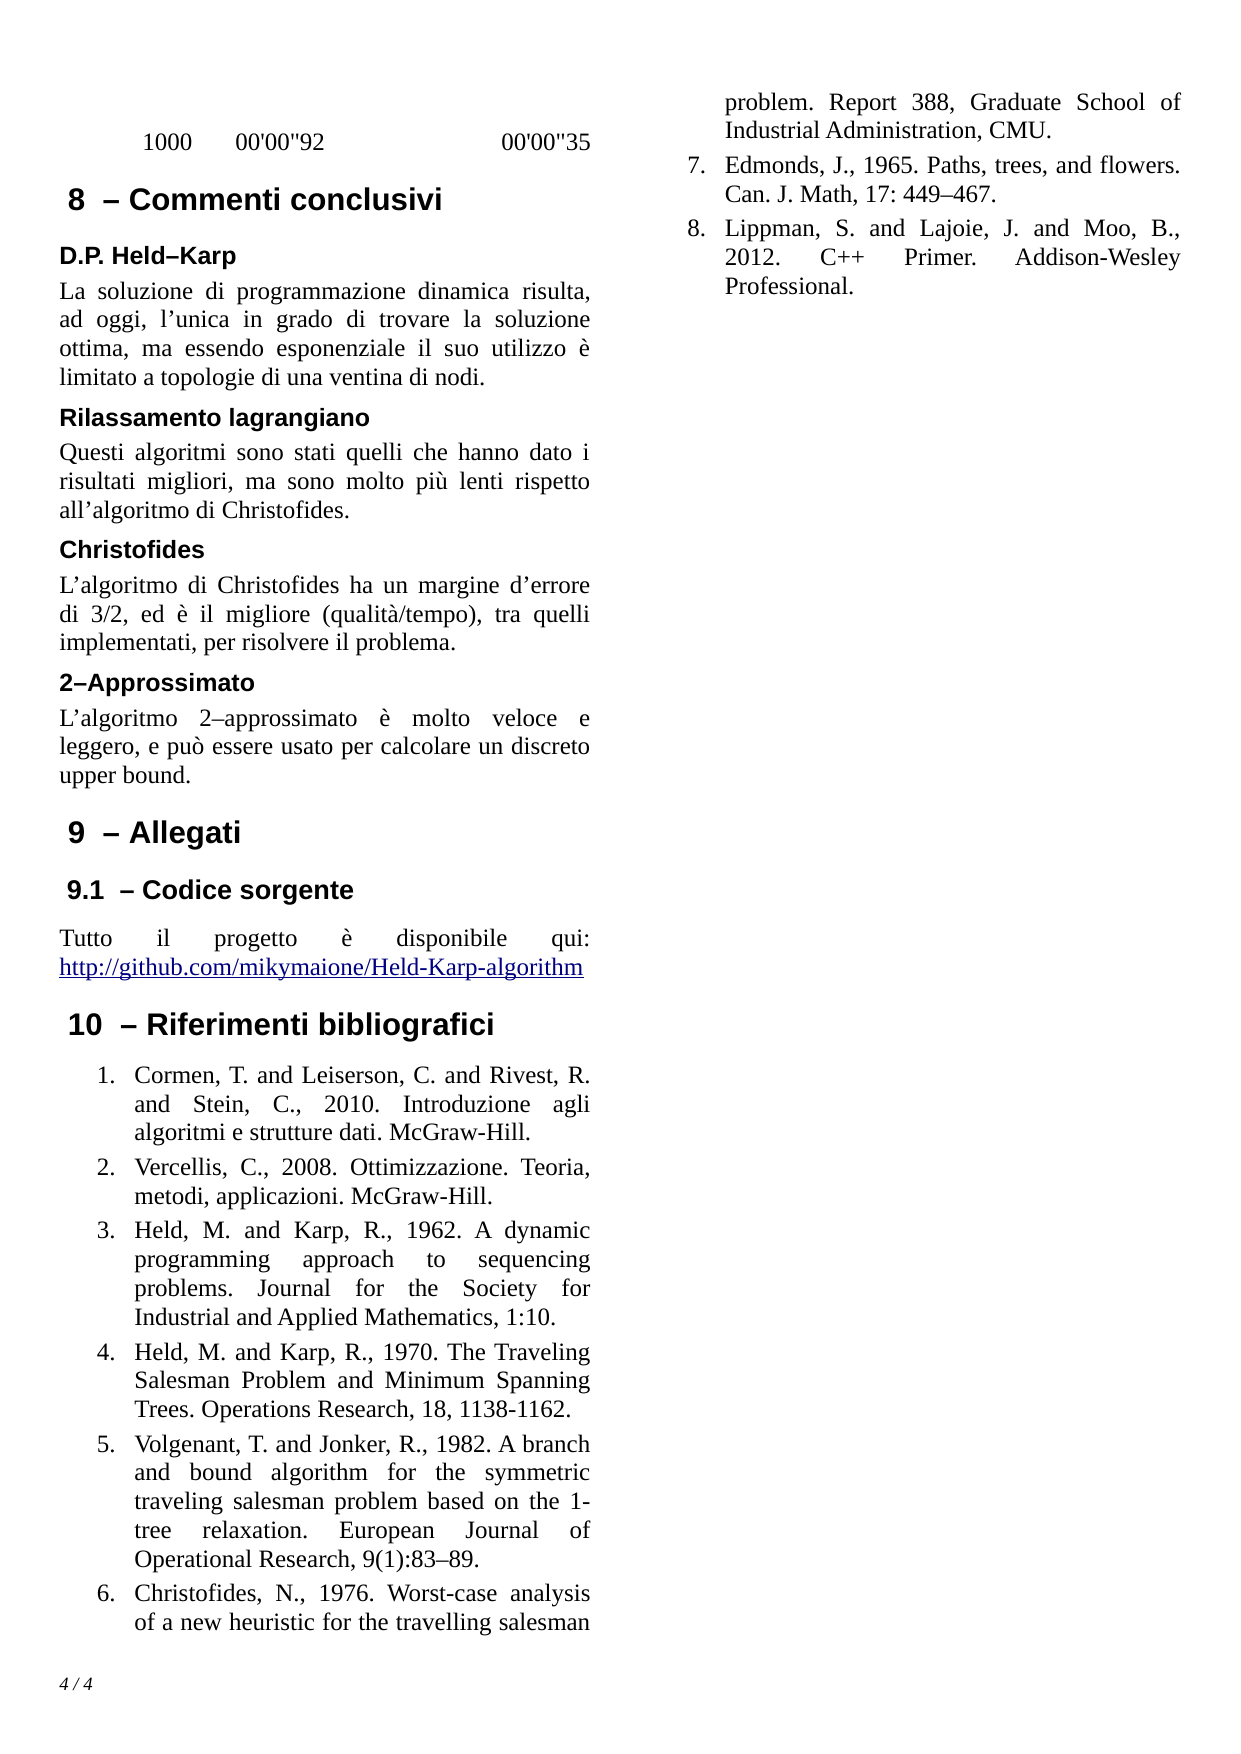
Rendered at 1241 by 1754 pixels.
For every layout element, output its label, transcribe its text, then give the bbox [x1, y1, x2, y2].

list Edmonds, J., 1965. Paths, trees, and flowers. Can. J. Math, 17: 449–467. [687, 150, 1181, 207]
table_cell 1000 [59, 121, 192, 156]
subtitle Christofides [59, 535, 591, 564]
table_cell 00'00"35 [458, 121, 591, 156]
subtitle 2–Approssimato [59, 668, 591, 697]
subtitle Codice sorgente [59, 874, 591, 905]
list Lippman, S. and Lajoie, J. and Moo, B., 2012. C++ Primer. Addison-Wesley Professional. [687, 213, 1181, 300]
list Held, M. and Karp, R., 1970. The Traveling Salesman Problem and Minimum Spanning Trees. Operations Research, 18, 1138-1162. [97, 1337, 591, 1423]
list problem. Report 388, Graduate School of Industrial Administration, CMU. [687, 87, 1181, 144]
table_header Nodi [59, 87, 192, 121]
text La soluzione di programmazione dinamica risulta, ad oggi, l’unica in grado di trovare la soluzione ottima, ma essendo esponenziale il suo utilizzo è limitato a topologie di una ventina di nodi. [59, 276, 591, 391]
list Cormen, T. and Leiserson, C. and Rivest, R. and Stein, C., 2010. Introduzione agli algoritmi e strutture dati. McGraw-Hill. [97, 1060, 591, 1146]
text Tutto il progetto è disponibile qui: http://github.com/mikymaione/Held-Karp-algorithm [59, 923, 591, 981]
list Christofides, N., 1976. Worst-case analysis of a new heuristic for the travelling salesman [97, 1578, 591, 1636]
subtitle Allegati [59, 814, 591, 850]
list Held, M. and Karp, R., 1962. A dynamic programming approach to sequencing problems. Journal for the Society for Industrial and Applied Mathematics, 1:10. [97, 1216, 591, 1331]
text Questi algoritmi sono stati quelli che hanno dato i risultati migliori, ma sono molto più lenti rispetto all’algoritmo di Christofides. [59, 437, 591, 523]
subtitle Riferimenti bibliografici [59, 1006, 591, 1042]
list Vercellis, C., 2008. Ottimizzazione. Teoria, metodi, applicazioni. McGraw-Hill. [97, 1152, 591, 1210]
table_cell 00'00"92 [192, 121, 325, 156]
subtitle D.P. Held–Karp [59, 241, 591, 270]
subtitle Rilassamento lagrangiano [59, 403, 591, 431]
text L’algoritmo di Christofides ha un margine d’errore di 3/2, ed è il migliore (qualità/tempo), tra quelli implementati, per risolvere il problema. [59, 570, 591, 656]
text L’algoritmo 2–approssimato è molto veloce e leggero, e può essere usato per calcolare un discreto upper bound. [59, 703, 591, 789]
table_header Tempo d’esecuzione [192, 87, 591, 121]
subtitle Commenti conclusivi [59, 181, 591, 217]
table_cell [325, 121, 458, 156]
list Volgenant, T. and Jonker, R., 1982. A branch and bound algorithm for the symmetric traveling salesman problem based on the 1-tree relaxation. European Journal of Operational Research, 9(1):83–89. [97, 1429, 591, 1572]
